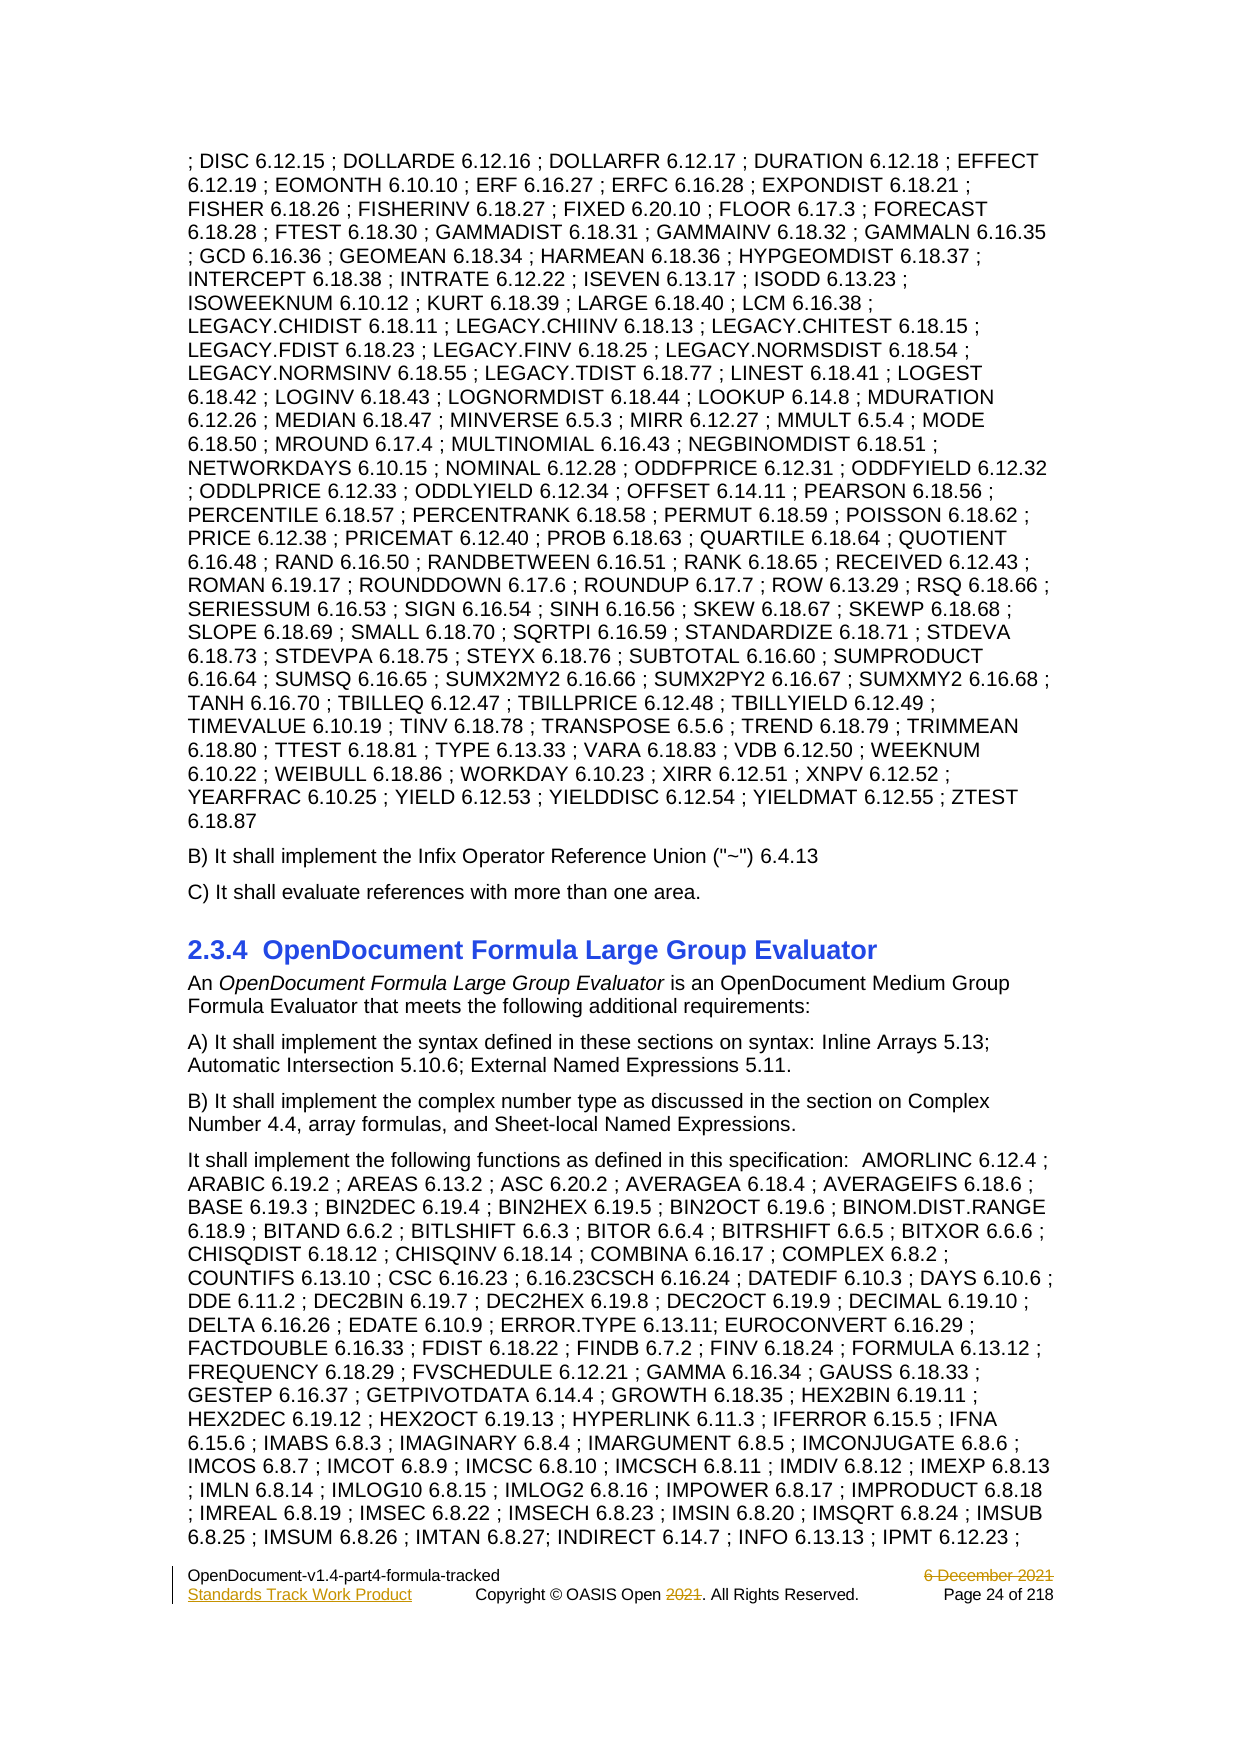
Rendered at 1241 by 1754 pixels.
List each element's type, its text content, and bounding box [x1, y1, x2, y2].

subtitle OpenDocument Formula Large Group Evaluator [187, 935, 1053, 965]
text It shall implement the following functions as defined in this specification: AMORLINC 6.12.4 ; ARABIC 6.19.2 ; AREAS 6.13.2 ; ASC 6.20.2 ; AVERAGEA 6.18.4 ; AVERAGEIFS 6.18.6 ; BASE 6.19.3 ; BIN2DEC 6.19.4 ; BIN2HEX 6.19.5 ; BIN2OCT 6.19.6 ; BINOM.DIST.RANGE 6.18.9 ; BITAND 6.6.2 ; BITLSHIFT 6.6.3 ; BITOR 6.6.4 ; BITRSHIFT 6.6.5 ; BITXOR 6.6.6 ; CHISQDIST 6.18.12 ; CHISQINV 6.18.14 ; COMBINA 6.16.17 ; COMPLEX 6.8.2 ; COUNTIFS 6.13.10 ; CSC 6.16.23 ; 6.16.23CSCH 6.16.24 ; DATEDIF 6.10.3 ; DAYS 6.10.6 ; DDE 6.11.2 ; DEC2BIN 6.19.7 ; DEC2HEX 6.19.8 ; DEC2OCT 6.19.9 ; DECIMAL 6.19.10 ; DELTA 6.16.26 ; EDATE 6.10.9 ; ERROR.TYPE 6.13.11; EUROCONVERT 6.16.29 ; FACTDOUBLE 6.16.33 ; FDIST 6.18.22 ; FINDB 6.7.2 ; FINV 6.18.24 ; FORMULA 6.13.12 ; FREQUENCY 6.18.29 ; FVSCHEDULE 6.12.21 ; GAMMA 6.16.34 ; GAUSS 6.18.33 ; GESTEP 6.16.37 ; GETPIVOTDATA 6.14.4 ; GROWTH 6.18.35 ; HEX2BIN 6.19.11 ; HEX2DEC 6.19.12 ; HEX2OCT 6.19.13 ; HYPERLINK 6.11.3 ; IFERROR 6.15.5 ; IFNA 6.15.6 ; IMABS 6.8.3 ; IMAGINARY 6.8.4 ; IMARGUMENT 6.8.5 ; IMCONJUGATE 6.8.6 ; IMCOS 6.8.7 ; IMCOT 6.8.9 ; IMCSC 6.8.10 ; IMCSCH 6.8.11 ; IMDIV 6.8.12 ; IMEXP 6.8.13 ; IMLN 6.8.14 ; IMLOG10 6.8.15 ; IMLOG2 6.8.16 ; IMPOWER 6.8.17 ; IMPRODUCT 6.8.18 ; IMREAL 6.8.19 ; IMSEC 6.8.22 ; IMSECH 6.8.23 ; IMSIN 6.8.20 ; IMSQRT 6.8.24 ; IMSUB 6.8.25 ; IMSUM 6.8.26 ; IMTAN 6.8.27; INDIRECT 6.14.7 ; INFO 6.13.13 ; IPMT 6.12.23 ; [187, 1148, 1053, 1549]
list It shall evaluate references with more than one area. [187, 880, 1053, 904]
list ; DISC 6.12.15 ; DOLLARDE 6.12.16 ; DOLLARFR 6.12.17 ; DURATION 6.12.18 ; EFFECT 6.12.19 ; EOMONTH 6.10.10 ; ERF 6.16.27 ; ERFC 6.16.28 ; EXPONDIST 6.18.21 ; FISHER 6.18.26 ; FISHERINV 6.18.27 ; FIXED 6.20.10 ; FLOOR 6.17.3 ; FORECAST 6.18.28 ; FTEST 6.18.30 ; GAMMADIST 6.18.31 ; GAMMAINV 6.18.32 ; GAMMALN 6.16.35 ; GCD 6.16.36 ; GEOMEAN 6.18.34 ; HARMEAN 6.18.36 ; HYPGEOMDIST 6.18.37 ; INTERCEPT 6.18.38 ; INTRATE 6.12.22 ; ISEVEN 6.13.17 ; ISODD 6.13.23 ; ISOWEEKNUM 6.10.12 ; KURT 6.18.39 ; LARGE 6.18.40 ; LCM 6.16.38 ; LEGACY.CHIDIST 6.18.11 ; LEGACY.CHIINV 6.18.13 ; LEGACY.CHITEST 6.18.15 ; LEGACY.FDIST 6.18.23 ; LEGACY.FINV 6.18.25 ; LEGACY.NORMSDIST 6.18.54 ; LEGACY.NORMSINV 6.18.55 ; LEGACY.TDIST 6.18.77 ; LINEST 6.18.41 ; LOGEST 6.18.42 ; LOGINV 6.18.43 ; LOGNORMDIST 6.18.44 ; LOOKUP 6.14.8 ; MDURATION 6.12.26 ; MEDIAN 6.18.47 ; MINVERSE 6.5.3 ; MIRR 6.12.27 ; MMULT 6.5.4 ; MODE 6.18.50 ; MROUND 6.17.4 ; MULTINOMIAL 6.16.43 ; NEGBINOMDIST 6.18.51 ; NETWORKDAYS 6.10.15 ; NOMINAL 6.12.28 ; ODDFPRICE 6.12.31 ; ODDFYIELD 6.12.32 ; ODDLPRICE 6.12.33 ; ODDLYIELD 6.12.34 ; OFFSET 6.14.11 ; PEARSON 6.18.56 ; PERCENTILE 6.18.57 ; PERCENTRANK 6.18.58 ; PERMUT 6.18.59 ; POISSON 6.18.62 ; PRICE 6.12.38 ; PRICEMAT 6.12.40 ; PROB 6.18.63 ; QUARTILE 6.18.64 ; QUOTIENT 6.16.48 ; RAND 6.16.50 ; RANDBETWEEN 6.16.51 ; RANK 6.18.65 ; RECEIVED 6.12.43 ; ROMAN 6.19.17 ; ROUNDDOWN 6.17.6 ; ROUNDUP 6.17.7 ; ROW 6.13.29 ; RSQ 6.18.66 ; SERIESSUM 6.16.53 ; SIGN 6.16.54 ; SINH 6.16.56 ; SKEW 6.18.67 ; SKEWP 6.18.68 ; SLOPE 6.18.69 ; SMALL 6.18.70 ; SQRTPI 6.16.59 ; STANDARDIZE 6.18.71 ; STDEVA 6.18.73 ; STDEVPA 6.18.75 ; STEYX 6.18.76 ; SUBTOTAL 6.16.60 ; SUMPRODUCT 6.16.64 ; SUMSQ 6.16.65 ; SUMX2MY2 6.16.66 ; SUMX2PY2 6.16.67 ; SUMXMY2 6.16.68 ; TANH 6.16.70 ; TBILLEQ 6.12.47 ; TBILLPRICE 6.12.48 ; TBILLYIELD 6.12.49 ; TIMEVALUE 6.10.19 ; TINV 6.18.78 ; TRANSPOSE 6.5.6 ; TREND 6.18.79 ; TRIMMEAN 6.18.80 ; TTEST 6.18.81 ; TYPE 6.13.33 ; VARA 6.18.83 ; VDB 6.12.50 ; WEEKNUM 6.10.22 ; WEIBULL 6.18.86 ; WORKDAY 6.10.23 ; XIRR 6.12.51 ; XNPV 6.12.52 ; YEARFRAC 6.10.25 ; YIELD 6.12.53 ; YIELDDISC 6.12.54 ; YIELDMAT 6.12.55 ; ZTEST 6.18.87 [187, 150, 1053, 833]
list It shall implement the Infix Operator Reference Union ("~") 6.4.13 [187, 845, 1053, 868]
list It shall implement the complex number type as discussed in the section on Complex Number 4.4, array formulas, and Sheet-local Named Expressions. [187, 1089, 1053, 1136]
text An OpenDocument Formula Large Group Evaluator is an OpenDocument Medium Group Formula Evaluator that meets the following additional requirements: [187, 971, 1053, 1018]
list It shall implement the syntax defined in these sections on syntax: Inline Arrays 5.13; Automatic Intersection 5.10.6; External Named Expressions 5.11. [187, 1030, 1053, 1077]
